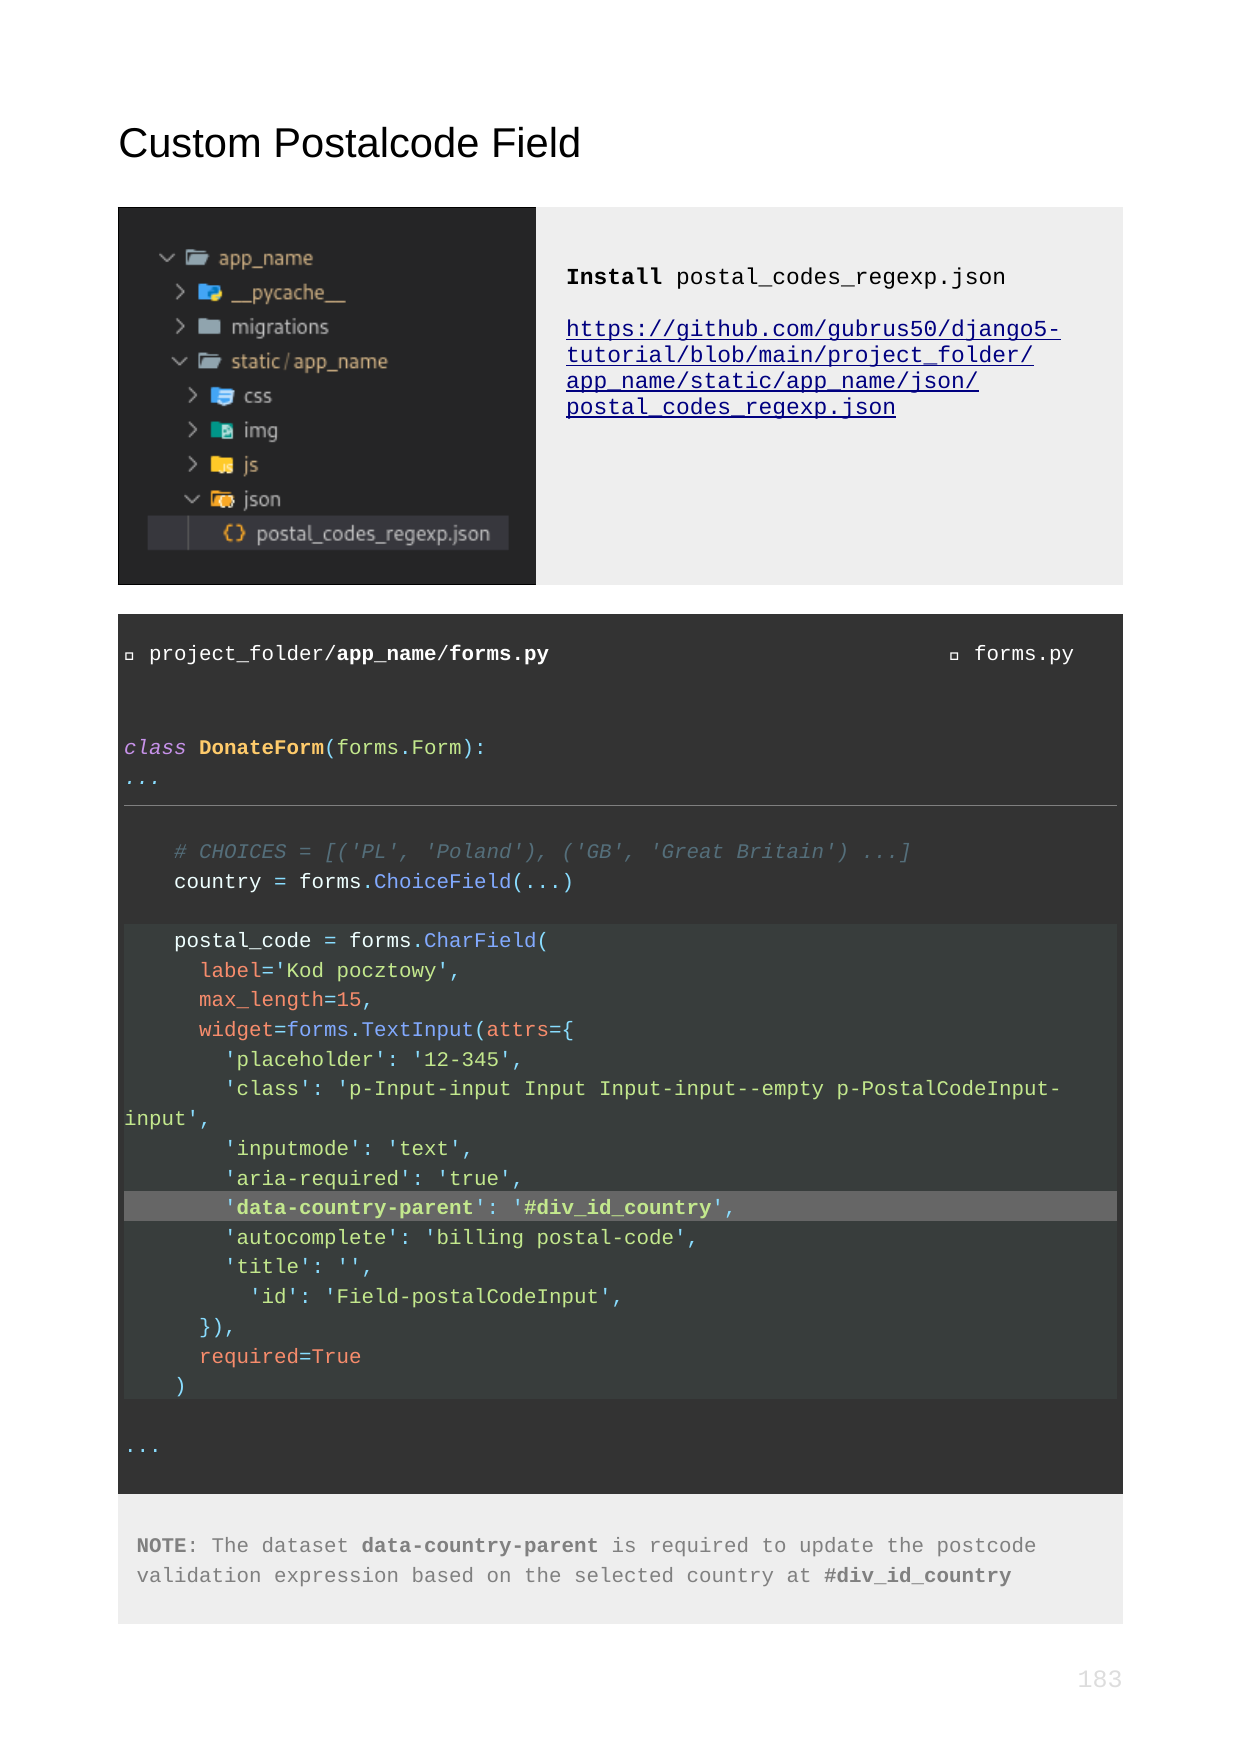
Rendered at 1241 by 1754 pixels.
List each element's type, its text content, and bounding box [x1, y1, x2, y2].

table_header [119, 208, 536, 584]
table_cell NOTE: The dataset data-country-parent is required to update the postcode validation expression based on the selected country at #div_id_country [118, 1494, 1123, 1624]
table_header Install postal_codes_regexp.json https://github.com/gubrus50/django5-tutorial/blob/main/project_folder/app_name/static/app_name/json/postal_codes_regexp.json [537, 208, 1122, 584]
picture [147, 237, 509, 555]
subtitle Custom Postalcode Field [118, 118, 1122, 166]
table_cell class DonateForm(forms.Form): ... # CHOICES = [('PL', 'Poland'), ('GB', 'Great Britain') ...] country = forms.ChoiceField(...) postal_code = forms.CharField( label='Kod pocztowy', max_length=15, widget=forms.TextInput(attrs={ 'placeholder': '12-345', 'class': 'p-Input-input Input Input-input--empty p-PostalCodeInput-input', 'inputmode': 'text', 'aria-required': 'true', 'data-country-parent': '#div_id_country', 'autocomplete': 'billing postal-code', 'title': '', 'id': 'Field-postalCodeInput', }), required=True ) ... [118, 696, 1123, 1494]
table_header 📝 project_folder/app_name/forms.py 🐍 forms.py [118, 614, 1123, 696]
